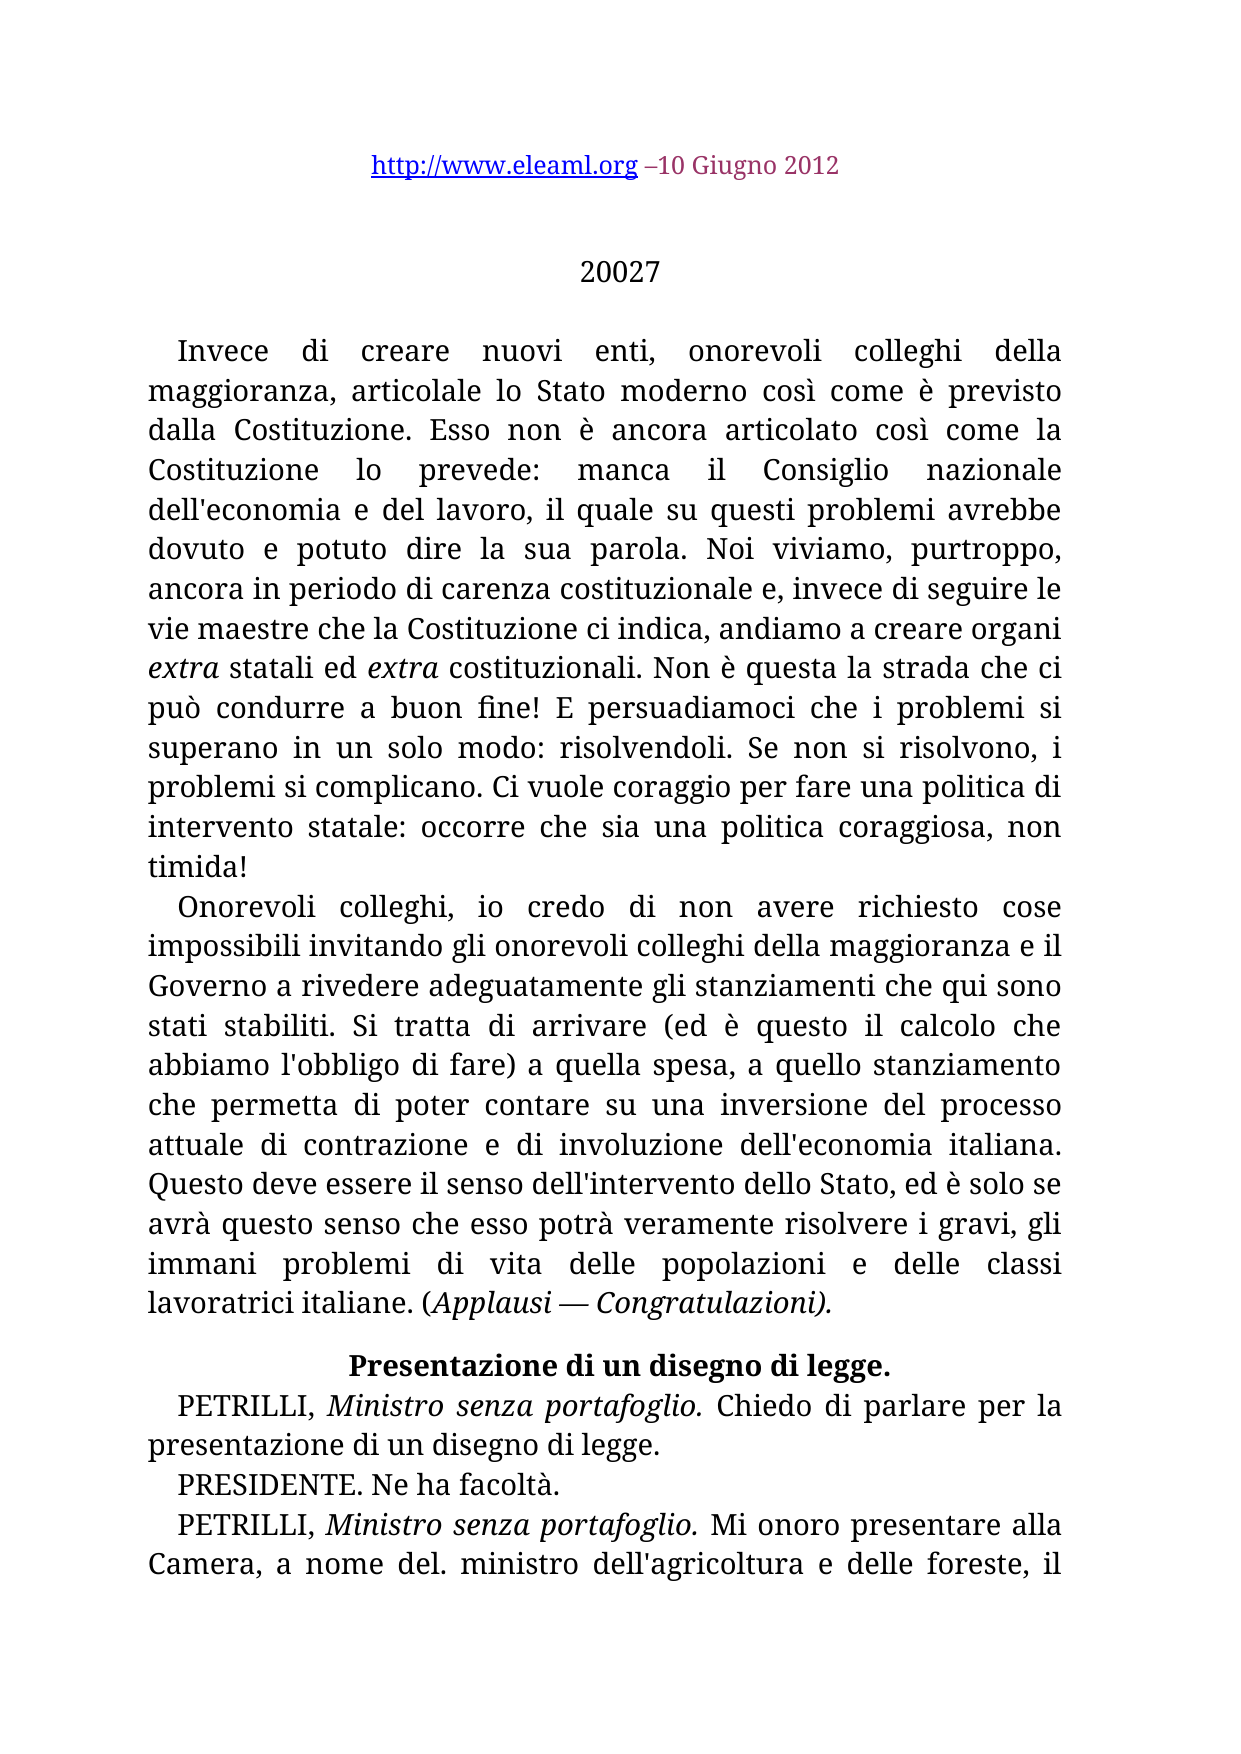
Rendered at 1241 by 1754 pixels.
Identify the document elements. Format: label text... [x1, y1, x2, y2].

text Presentazione di un disegno di legge. [148, 1345, 1063, 1385]
text PETRILLI, Ministro senza portafoglio. Chiedo di parlare per la presentazione di un disegno di legge. [148, 1385, 1063, 1464]
text Onorevoli colleghi, io credo di non avere richiesto cose impossibili invitando gli onorevoli colleghi della maggioranza e il Governo a rivedere adeguatamente gli stanziamenti che qui sono stati stabiliti. Si tratta di arrivare (ed è questo il calcolo che abbiamo l'obbligo di fare) a quella spesa, a quello stanziamento che permetta di poter contare su una inversione del processo attuale di contrazione e di involuzione dell'economia italiana. Questo deve essere il senso dell'intervento dello Stato, ed è solo se avrà questo senso che esso potrà veramente risolvere i gravi, gli immani problemi di vita delle popolazioni e delle classi lavoratrici italiane. (Applausi — Congratulazioni). [148, 886, 1063, 1322]
text PRESIDENTE. Ne ha facoltà. [148, 1464, 1063, 1504]
text 20027 [148, 251, 1063, 291]
text Invece di creare nuovi enti, onorevoli colleghi della maggioranza, articolale lo Stato moderno così come è previsto dalla Costituzione. Esso non è ancora articolato così come la Costituzione lo prevede: manca il Consiglio nazionale dell'economia e del lavoro, il quale su questi problemi avrebbe dovuto e potuto dire la sua parola. Noi viviamo, purtroppo, ancora in periodo di carenza costituzionale e, invece di seguire le vie maestre che la Costituzione ci indica, andiamo a creare organi extra statali ed extra costituzionali. Non è questa la strada che ci può condurre a buon fine! E persuadiamoci che i problemi si superano in un solo modo: risolvendoli. Se non si risolvono, i problemi si complicano. Ci vuole coraggio per fare una politica di intervento statale: occorre che sia una politica coraggiosa, non timida! [148, 330, 1063, 886]
text PETRILLI, Ministro senza portafoglio. Mi onoro presentare alla Camera, a nome del. ministro dell'agricoltura e delle foreste, il [148, 1504, 1063, 1583]
